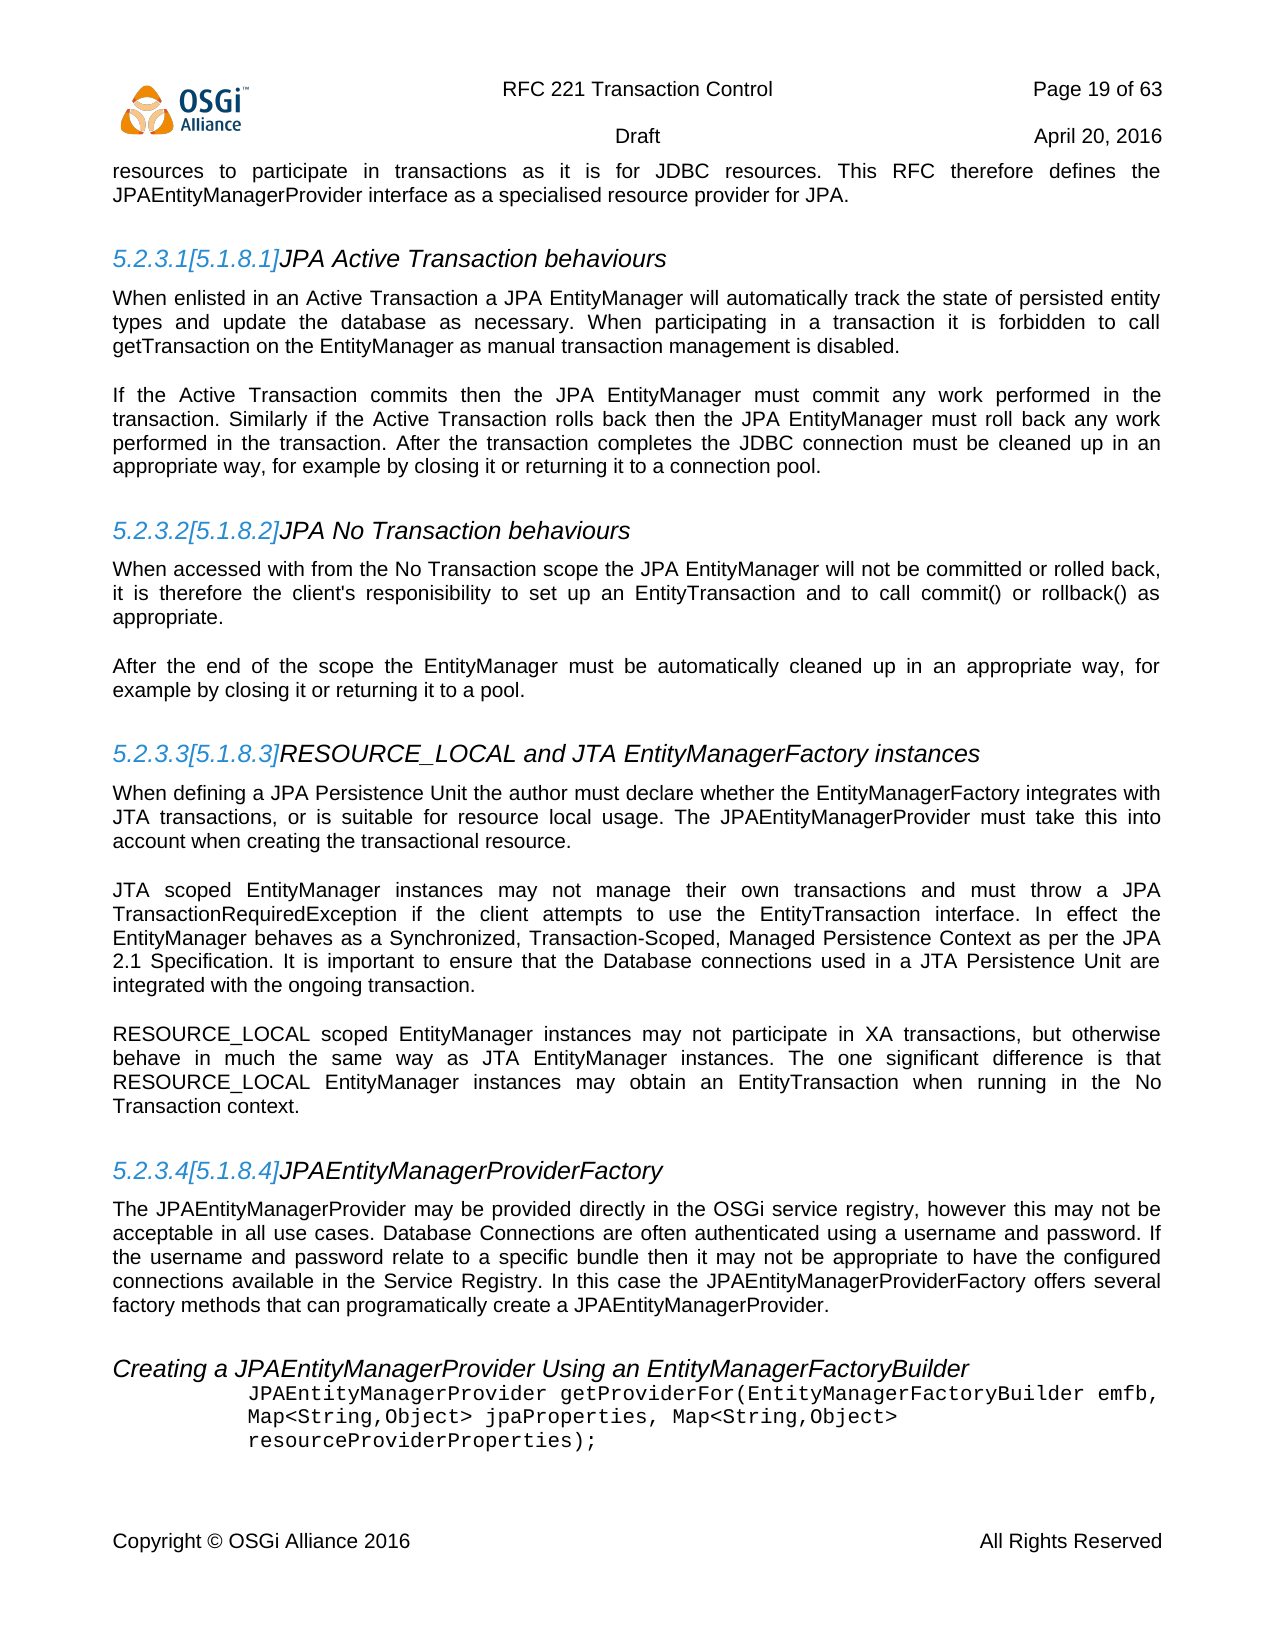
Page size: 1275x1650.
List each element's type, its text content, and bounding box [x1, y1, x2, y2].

picture [113, 78, 257, 142]
text resources to participate in transactions as it is for JDBC resources. This RFC therefore defines the JPAEntityManagerProvider interface as a specialised resource provider for JPA. [112, 159, 1162, 207]
subtitle JPAEntityManagerProviderFactory [112, 1156, 1162, 1184]
text After the end of the scope the EntityManager must be automatically cleaned up in an appropriate way, for example by closing it or returning it to a pool. [112, 654, 1162, 702]
text If the Active Transaction commits then the JPA EntityManager must commit any work performed in the transaction. Similarly if the Active Transaction rolls back then the JPA EntityManager must roll back any work performed in the transaction. After the transaction completes the JDBC connection must be cleaned up in an appropriate way, for example by closing it or returning it to a connection pool. [112, 382, 1162, 478]
subtitle JPA No Transaction behaviours [112, 516, 1162, 544]
text When enlisted in an Active Transaction a JPA EntityManager will automatically track the state of persisted entity types and update the database as necessary. When participating in a transaction it is forbidden to call getTransaction on the EntityManager as manual transaction management is disabled. [112, 286, 1162, 357]
subtitle Creating a JPAEntityManagerProvider Using an EntityManagerFactoryBuilder [112, 1354, 1162, 1383]
text RESOURCE_LOCAL scoped EntityManager instances may not participate in XA transactions, but otherwise behave in much the same way as JTA EntityManager instances. The one significant difference is that RESOURCE_LOCAL EntityManager instances may obtain an EntityTransaction when running in the No Transaction context. [112, 1022, 1162, 1118]
text JTA scoped EntityManager instances may not manage their own transactions and must throw a JPA TransactionRequiredException if the client attempts to use the EntityTransaction interface. In effect the EntityManager behaves as a Synchronized, Transaction-Scoped, Managed Persistence Context as per the JPA 2.1 Specification. It is important to ensure that the Database connections used in a JTA Persistence Unit are integrated with the ongoing transaction. [112, 877, 1162, 997]
text JPAEntityManagerProvider getProviderFor(EntityManagerFactoryBuilder emfb, Map<String,Object> jpaProperties, Map<String,Object> resourceProviderProperties); [247, 1383, 1162, 1454]
text The JPAEntityManagerProvider may be provided directly in the OSGi service registry, however this may not be acceptable in all use cases. Database Connections are often authenticated using a username and password. If the username and password relate to a specific bundle then it may not be appropriate to have the configured connections available in the Service Registry. In this case the JPAEntityManagerProviderFactory offers several factory methods that can programatically create a JPAEntityManagerProvider. [112, 1197, 1162, 1317]
subtitle JPA Active Transaction behaviours [112, 244, 1162, 273]
text When defining a JPA Persistence Unit the author must declare whether the EntityManagerFactory integrates with JTA transactions, or is suitable for resource local usage. The JPAEntityManagerProvider must take this into account when creating the transactional resource. [112, 781, 1162, 852]
subtitle RESOURCE_LOCAL and JTA EntityManagerFactory instances [112, 739, 1162, 768]
text When accessed with from the No Transaction scope the JPA EntityManager will not be committed or rolled back, it is therefore the client's responisibility to set up an EntityTransaction and to call commit() or rollback() as appropriate. [112, 557, 1162, 629]
